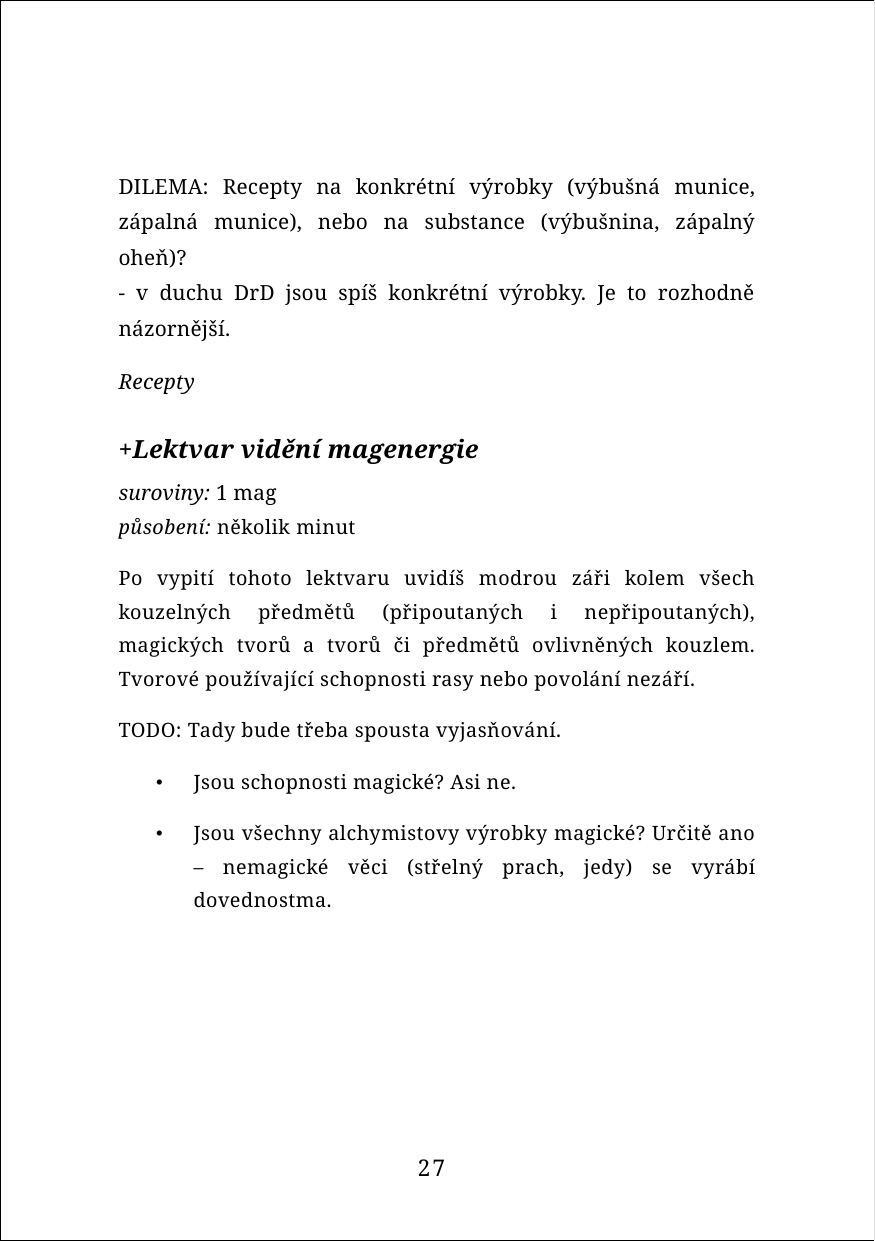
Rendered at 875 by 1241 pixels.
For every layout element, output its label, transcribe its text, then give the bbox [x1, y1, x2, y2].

text DILEMA: Recepty na konkrétní výrobky (výbušná munice, zápalná munice), nebo na substance (výbušnina, zápalný oheň)? - v duchu DrD jsou spíš konkrétní výrobky. Je to rozhodně názornější. [118, 172, 756, 342]
text suroviny: 1 mag působení: několik minut [118, 478, 756, 540]
subtitle +Lektvar vidění magenergie [118, 432, 756, 466]
list Jsou schopnosti magické? Asi ne. [156, 768, 756, 795]
text TODO: Tady bude třeba spousta vyjasňování. [118, 717, 756, 744]
list Jsou všechny alchymistovy výrobky magické? Určitě ano – nemagické věci (střelný prach, jedy) se vyrábí dovednostma. [156, 819, 756, 914]
text Recepty [118, 367, 756, 396]
text Po vypití tohoto lektvaru uvidíš modrou záři kolem všech kouzelných předmětů (připoutaných i nepřipoutaných), magických tvorů a tvorů či předmětů ovlivněných kouzlem. Tvorové používající schopnosti rasy nebo povolání nezáří. [118, 564, 756, 692]
